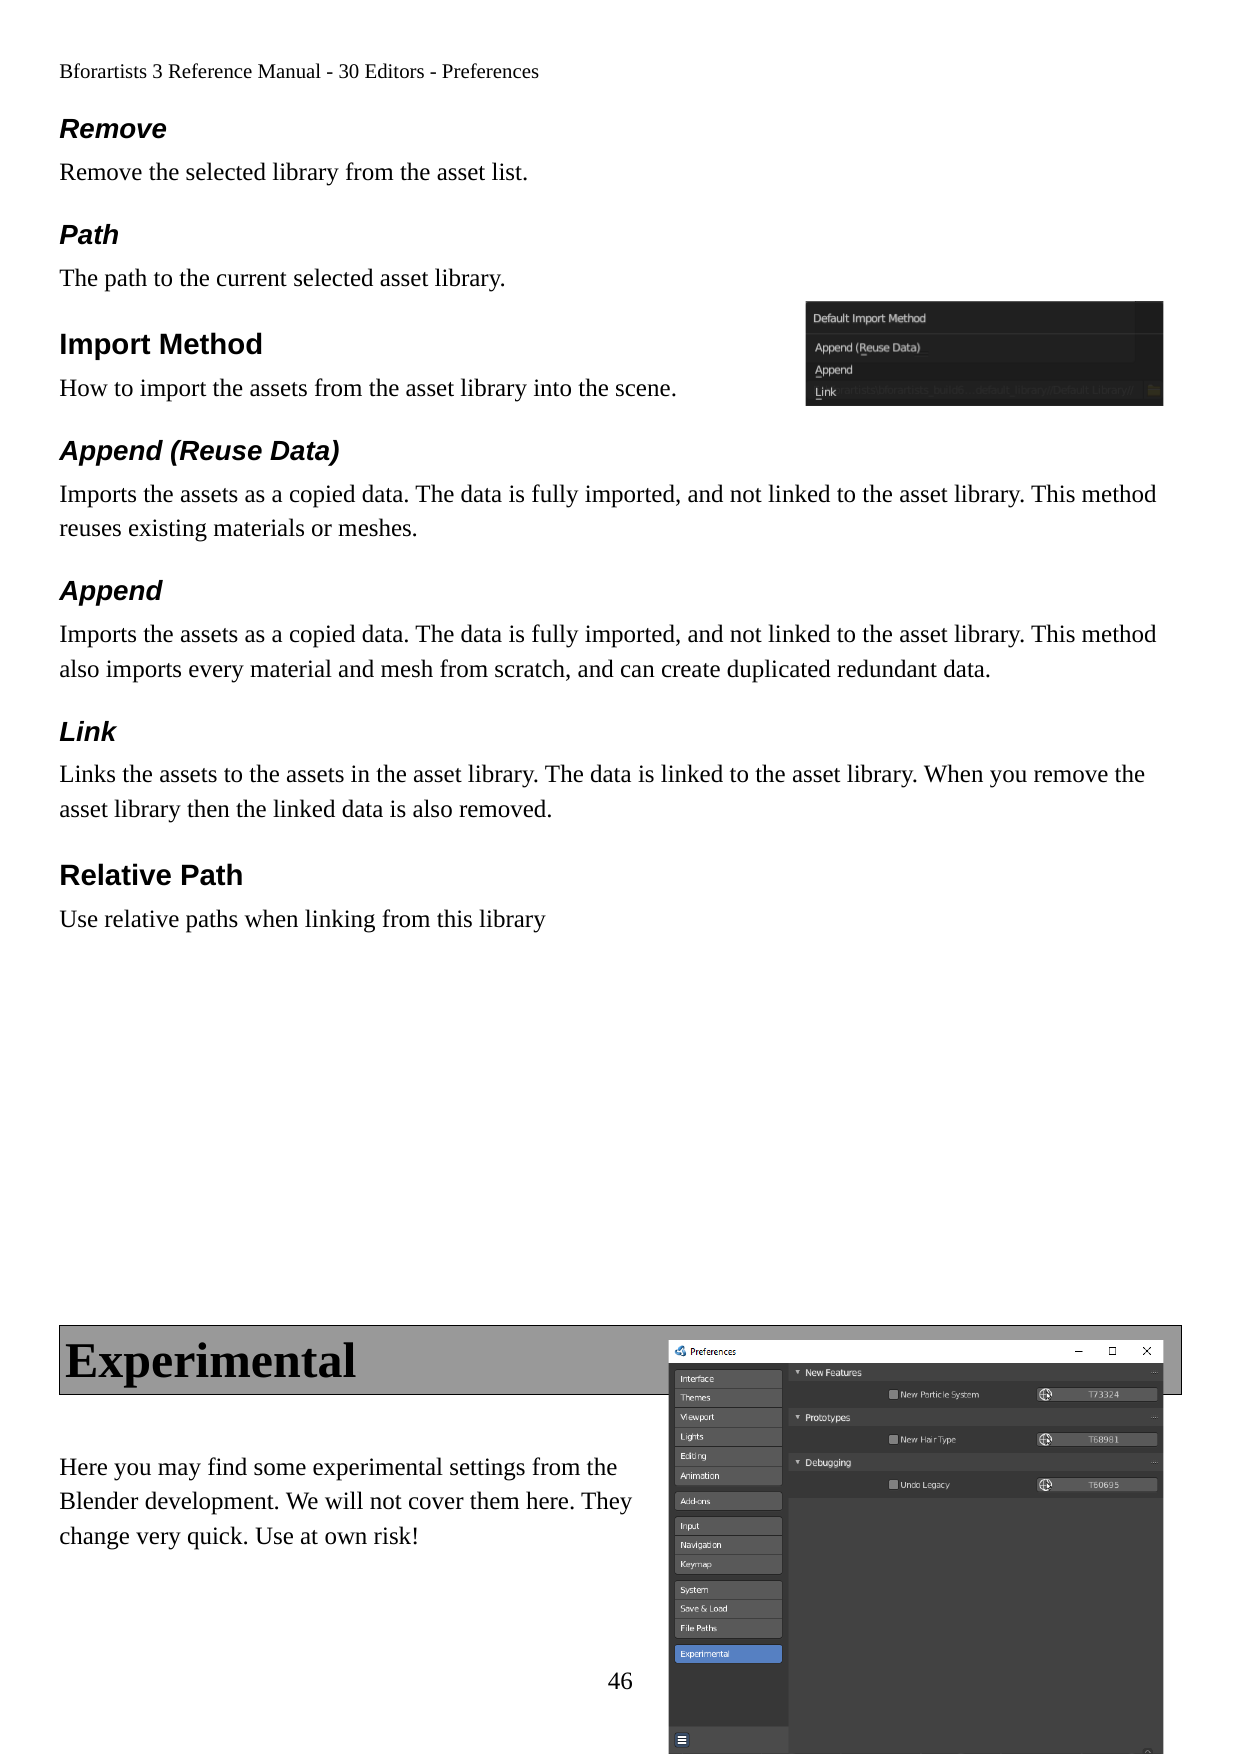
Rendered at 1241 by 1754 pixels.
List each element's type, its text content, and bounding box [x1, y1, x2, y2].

subtitle Path [59, 218, 1181, 250]
text How to import the assets from the asset library into the scene. [59, 373, 805, 402]
subtitle Relative Path [59, 858, 1181, 891]
subtitle Append (Reuse Data) [59, 434, 1181, 466]
subtitle Link [59, 715, 1181, 747]
text The path to the current selected asset library. [59, 263, 1181, 292]
picture [805, 301, 1164, 406]
subtitle Remove [59, 113, 1181, 144]
subtitle [1164, 327, 1181, 360]
picture [668, 1340, 1164, 1754]
text Imports the assets as a copied data. The data is fully imported, and not linked to the asset library. This method reuses existing materials or meshes. [59, 479, 1181, 542]
subtitle Import Method [59, 327, 805, 360]
text Remove the selected library from the asset list. [59, 157, 1181, 186]
subtitle Append [59, 575, 1181, 607]
text Use relative paths when linking from this library [59, 904, 1181, 933]
text Imports the assets as a copied data. The data is fully imported, and not linked to the asset library. This method also imports every material and mesh from scratch, and can create duplicated redundant data. [59, 619, 1181, 682]
text Links the assets to the assets in the asset library. The data is linked to the asset library. When you remove the asset library then the linked data is also removed. [59, 759, 1181, 823]
text Here you may find some experimental settings from the Blender development. We will not cover them here. They change very quick. Use at own risk! [59, 1452, 668, 1549]
table_header Experimental [60, 1326, 1181, 1394]
